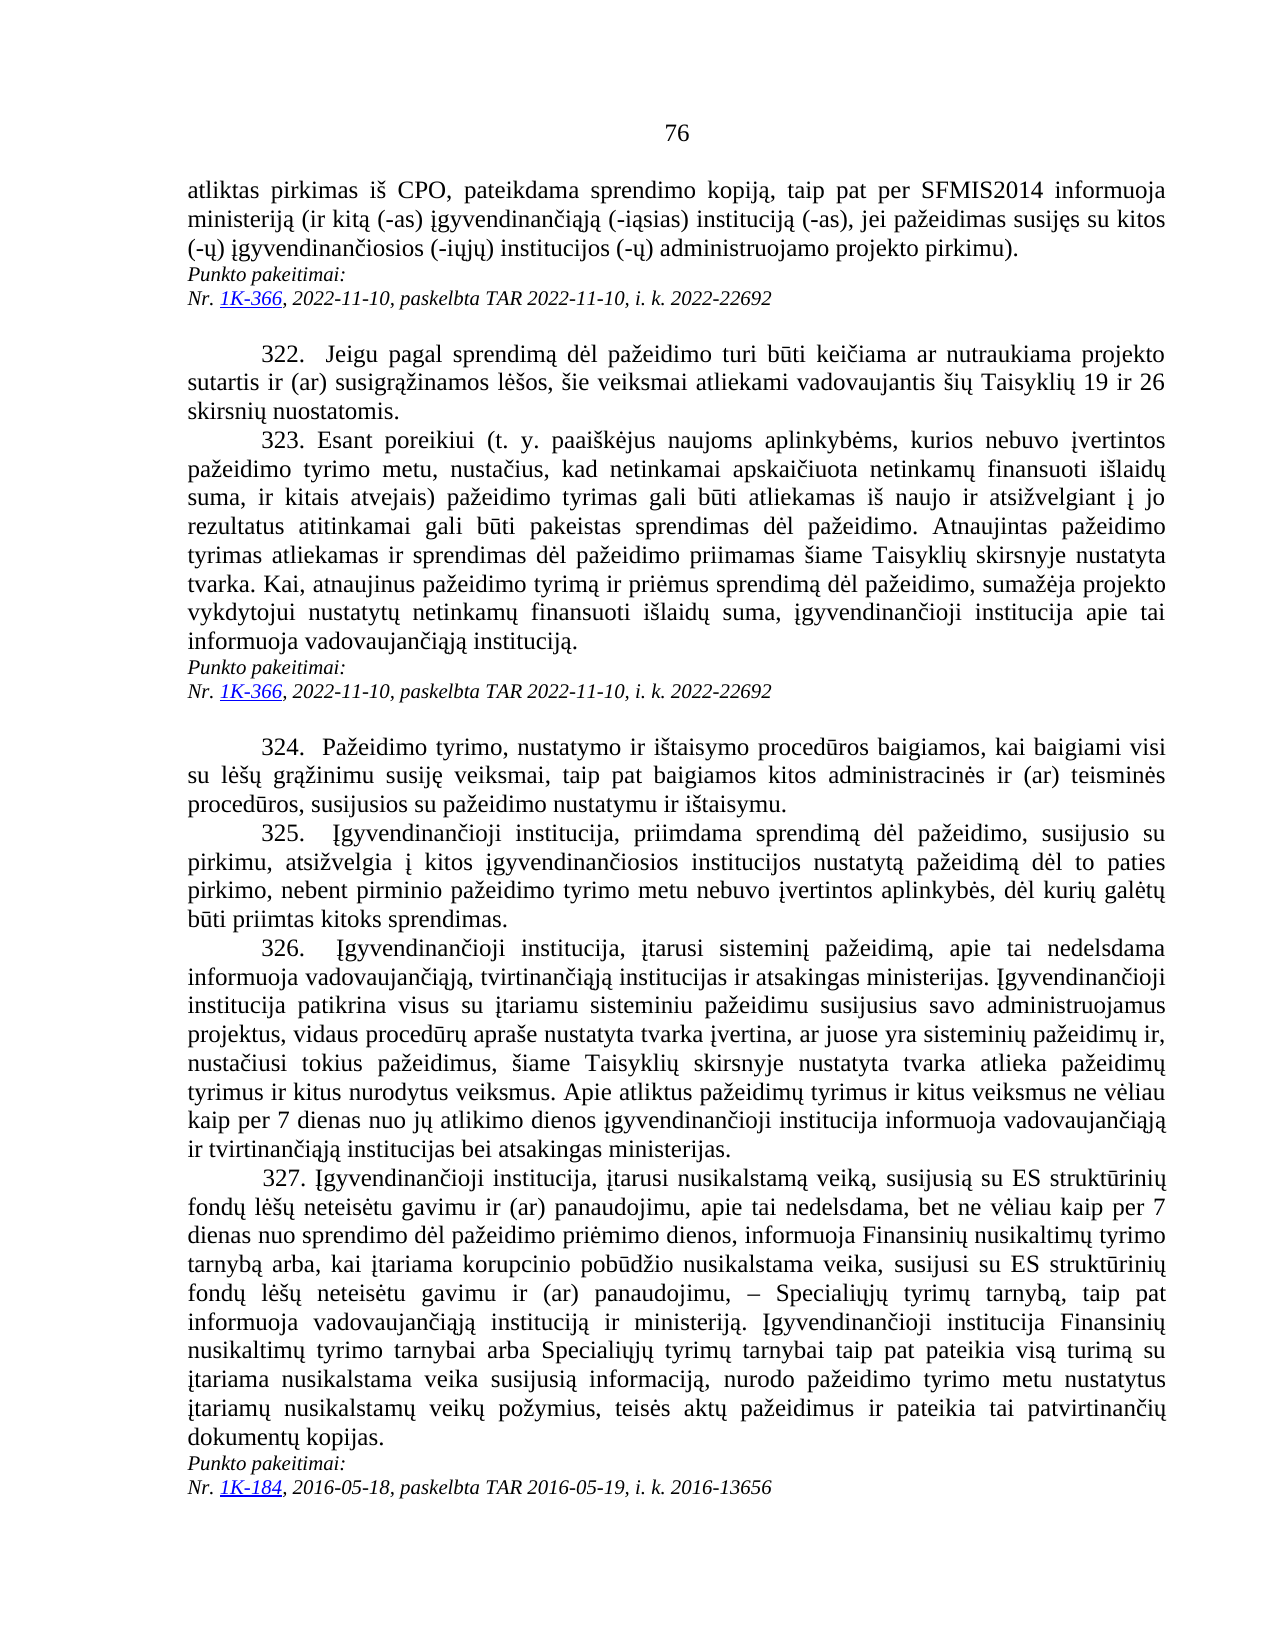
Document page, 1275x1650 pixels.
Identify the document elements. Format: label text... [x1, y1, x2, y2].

text atliktas pirkimas iš CPO, pateikdama sprendimo kopiją, taip pat per SFMIS2014 informuoja ministeriją (ir kitą (-as) įgyvendinančiąją (-iąsias) instituciją (-as), jei pažeidimas susijęs su kitos (-ų) įgyvendinančiosios (-iųjų) institucijos (-ų) administruojamo projekto pirkimu). [187, 176, 1167, 262]
text Punkto pakeitimai: [187, 1451, 1167, 1475]
text 323. Esant poreikiui (t. y. paaiškėjus naujoms aplinkybėms, kurios nebuvo įvertintos pažeidimo tyrimo metu, nustačius, kad netinkamai apskaičiuota netinkamų finansuoti išlaidų suma, ir kitais atvejais) pažeidimo tyrimas gali būti atliekamas iš naujo ir atsižvelgiant į jo rezultatus atitinkamai gali būti pakeistas sprendimas dėl pažeidimo. Atnaujintas pažeidimo tyrimas atliekamas ir sprendimas dėl pažeidimo priimamas šiame Taisyklių skirsnyje nustatyta tvarka. Kai, atnaujinus pažeidimo tyrimą ir priėmus sprendimą dėl pažeidimo, sumažėja projekto vykdytojui nustatytų netinkamų finansuoti išlaidų suma, įgyvendinančioji institucija apie tai informuoja vadovaujančiąją instituciją. [187, 425, 1167, 655]
text Nr. 1K-366, 2022-11-10, paskelbta TAR 2022-11-10, i. k. 2022-22692 [187, 286, 1167, 310]
text Punkto pakeitimai: [187, 655, 1167, 679]
text Nr. 1K-366, 2022-11-10, paskelbta TAR 2022-11-10, i. k. 2022-22692 [187, 679, 1167, 703]
text 326. Įgyvendinančioji institucija, įtarusi sisteminį pažeidimą, apie tai nedelsdama informuoja vadovaujančiąją, tvirtinančiąją institucijas ir atsakingas ministerijas. Įgyvendinančioji institucija patikrina visus su įtariamu sisteminiu pažeidimu susijusius savo administruojamus projektus, vidaus procedūrų apraše nustatyta tvarka įvertina, ar juose yra sisteminių pažeidimų ir, nustačiusi tokius pažeidimus, šiame Taisyklių skirsnyje nustatyta tvarka atlieka pažeidimų tyrimus ir kitus nurodytus veiksmus. Apie atliktus pažeidimų tyrimus ir kitus veiksmus ne vėliau kaip per 7 dienas nuo jų atlikimo dienos įgyvendinančioji institucija informuoja vadovaujančiąją ir tvirtinančiąją institucijas bei atsakingas ministerijas. [187, 933, 1167, 1163]
text Nr. 1K-184, 2016-05-18, paskelbta TAR 2016-05-19, i. k. 2016-13656 [187, 1475, 1167, 1499]
text 327. Įgyvendinančioji institucija, įtarusi nusikalstamą veiką, susijusią su ES struktūrinių fondų lėšų neteisėtu gavimu ir (ar) panaudojimu, apie tai nedelsdama, bet ne vėliau kaip per 7 dienas nuo sprendimo dėl pažeidimo priėmimo dienos, informuoja Finansinių nusikaltimų tyrimo tarnybą arba, kai įtariama korupcinio pobūdžio nusikalstama veika, susijusi su ES struktūrinių fondų lėšų neteisėtu gavimu ir (ar) panaudojimu, – Specialiųjų tyrimų tarnybą, taip pat informuoja vadovaujančiąją instituciją ir ministeriją. Įgyvendinančioji institucija Finansinių nusikaltimų tyrimo tarnybai arba Specialiųjų tyrimų tarnybai taip pat pateikia visą turimą su įtariama nusikalstama veika susijusią informaciją, nurodo pažeidimo tyrimo metu nustatytus įtariamų nusikalstamų veikų požymius, teisės aktų pažeidimus ir pateikia tai patvirtinančių dokumentų kopijas. [187, 1163, 1167, 1451]
text 325. Įgyvendinančioji institucija, priimdama sprendimą dėl pažeidimo, susijusio su pirkimu, atsižvelgia į kitos įgyvendinančiosios institucijos nustatytą pažeidimą dėl to paties pirkimo, nebent pirminio pažeidimo tyrimo metu nebuvo įvertintos aplinkybės, dėl kurių galėtų būti priimtas kitoks sprendimas. [187, 818, 1167, 933]
text 324. Pažeidimo tyrimo, nustatymo ir ištaisymo procedūros baigiamos, kai baigiami visi su lėšų grąžinimu susiję veiksmai, taip pat baigiamos kitos administracinės ir (ar) teisminės procedūros, susijusios su pažeidimo nustatymu ir ištaisymu. [187, 732, 1167, 818]
text Punkto pakeitimai: [187, 262, 1167, 286]
text 322. Jeigu pagal sprendimą dėl pažeidimo turi būti keičiama ar nutraukiama projekto sutartis ir (ar) susigrąžinamos lėšos, šie veiksmai atliekami vadovaujantis šių Taisyklių 19 ir 26 skirsnių nuostatomis. [187, 339, 1167, 425]
